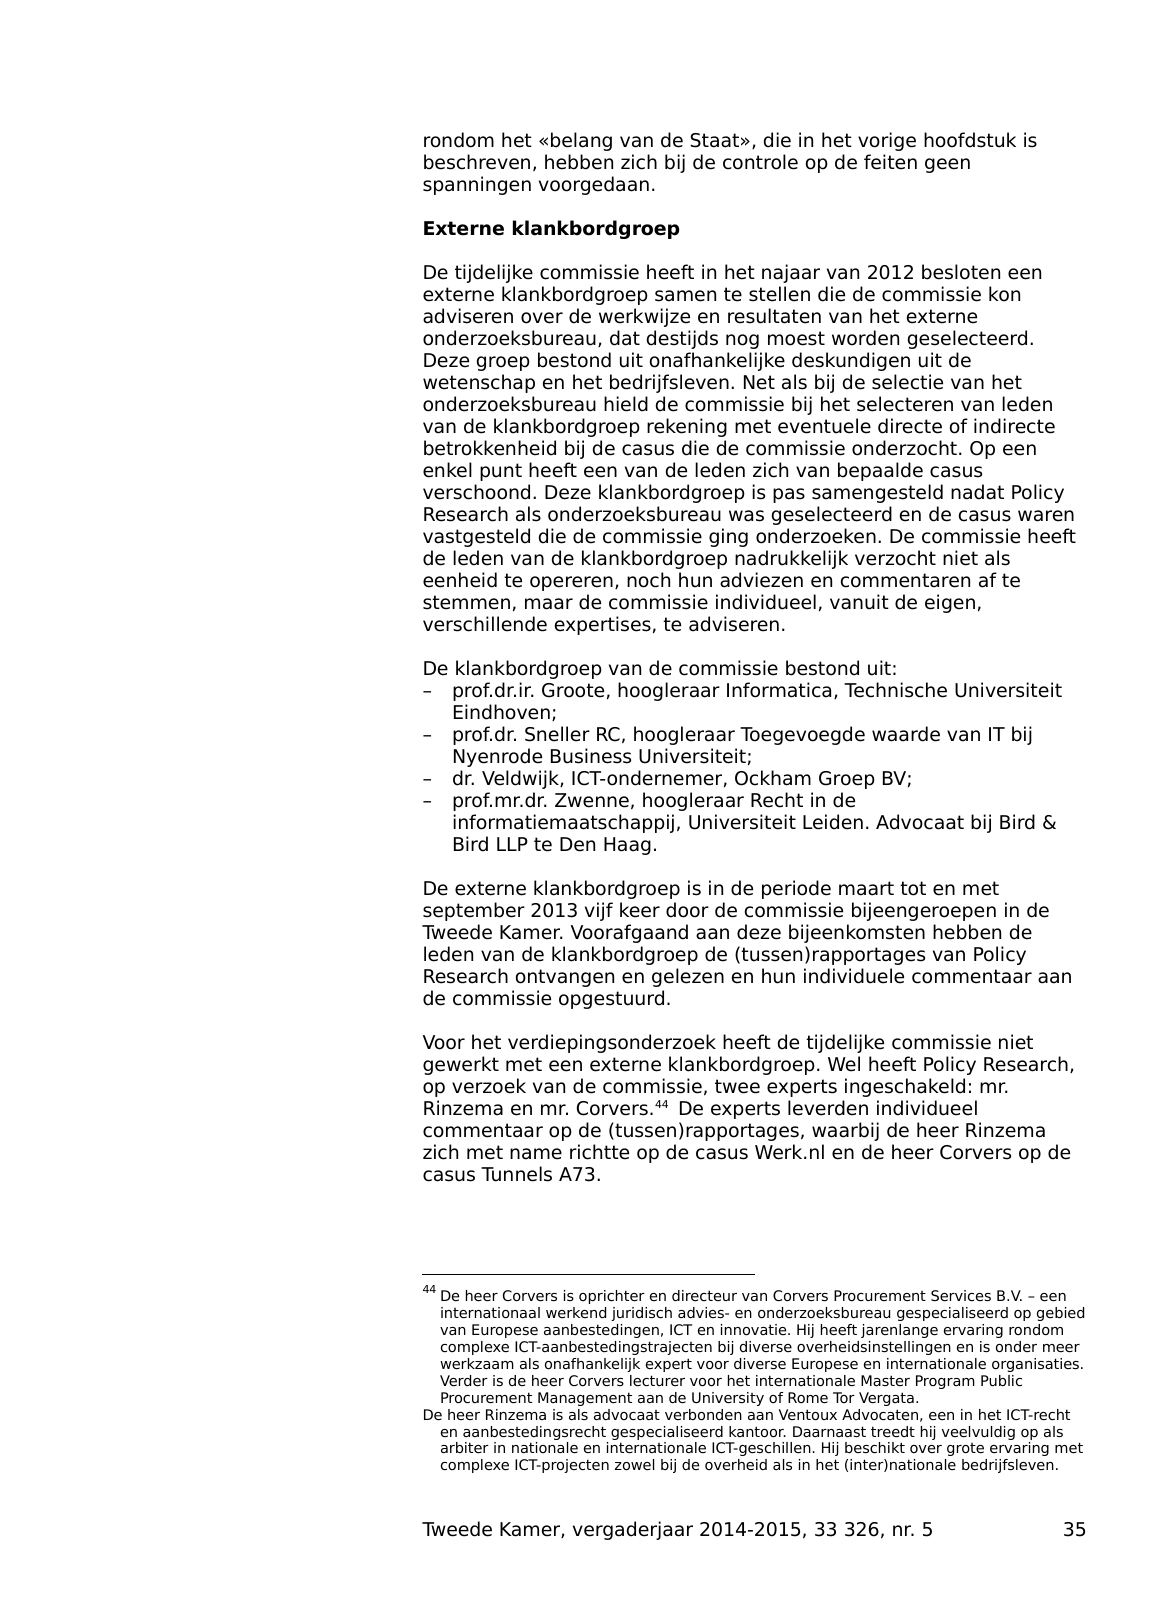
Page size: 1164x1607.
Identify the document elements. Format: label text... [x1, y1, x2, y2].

text – prof.dr.ir. Groote, hoogleraar Informatica, Technische Universiteit Eindhoven; [422, 680, 1087, 724]
text De heer Corvers is oprichter en directeur van Corvers Procurement Services B.V. – een internationaal werkend juridisch advies- en onderzoeksbureau gespecialiseerd op gebied van Europese aanbestedingen, ICT en innovatie. Hij heeft jarenlange ervaring rondom complexe ICT-aanbestedingstrajecten bij diverse overheidsinstellingen en is onder meer werkzaam als onafhankelijk expert voor diverse Europese en internationale organisaties. Verder is de heer Corvers lecturer voor het internationale Master Program Public Procurement Management aan de University of Rome Tor Vergata. [422, 1283, 1087, 1407]
text rondom het «belang van de Staat», die in het vorige hoofdstuk is beschreven, hebben zich bij de controle op de feiten geen spanningen voorgedaan. [422, 130, 1087, 196]
text – prof.dr. Sneller RC, hoogleraar Toegevoegde waarde van IT bij Nyenrode Business Universiteit; [422, 724, 1087, 768]
text Voor het verdiepingsonderzoek heeft de tijdelijke commissie niet gewerkt met een externe klankbordgroep. Wel heeft Policy Research, op verzoek van de commissie, twee experts ingeschakeld: mr. Rinzema en mr. Corvers. De experts leverden individueel commentaar op de (tussen)rapportages, waarbij de heer Rinzema zich met name richtte op de casus Werk.nl en de heer Corvers op de casus Tunnels A73. [422, 1032, 1087, 1186]
text De klankbordgroep van de commissie bestond uit: [422, 658, 1087, 680]
text – prof.mr.dr. Zwenne, hoogleraar Recht in de informatiemaatschappij, Universiteit Leiden. Advocaat bij Bird & Bird LLP te Den Haag. [422, 790, 1087, 856]
text De heer Rinzema is als advocaat verbonden aan Ventoux Advocaten, een in het ICT-recht en aanbestedingsrecht gespecialiseerd kantoor. Daarnaast treedt hij veelvuldig op als arbiter in nationale en internationale ICT-geschillen. Hij beschikt over grote ervaring met complexe ICT-projecten zowel bij de overheid als in het (inter)nationale bedrijfsleven. [422, 1407, 1087, 1474]
text De externe klankbordgroep is in de periode maart tot en met september 2013 vijf keer door de commissie bijeengeroepen in de Tweede Kamer. Voorafgaand aan deze bijeenkomsten hebben de leden van de klankbordgroep de (tussen)rapportages van Policy Research ontvangen en gelezen en hun individuele commentaar aan de commissie opgestuurd. [422, 878, 1087, 1010]
subtitle Externe klankbordgroep [422, 218, 1087, 240]
text – dr. Veldwijk, ICT-ondernemer, Ockham Groep BV; [422, 768, 1087, 790]
text De tijdelijke commissie heeft in het najaar van 2012 besloten een externe klankbordgroep samen te stellen die de commissie kon adviseren over de werkwijze en resultaten van het externe onderzoeksbureau, dat destijds nog moest worden geselecteerd. Deze groep bestond uit onafhankelijke deskundigen uit de wetenschap en het bedrijfsleven. Net als bij de selectie van het onderzoeksbureau hield de commissie bij het selecteren van leden van de klankbordgroep rekening met eventuele directe of indirecte betrokkenheid bij de casus die de commissie onderzocht. Op een enkel punt heeft een van de leden zich van bepaalde casus verschoond. Deze klankbordgroep is pas samengesteld nadat Policy Research als onderzoeksbureau was geselecteerd en de casus waren vastgesteld die de commissie ging onderzoeken. De commissie heeft de leden van de klankbordgroep nadrukkelijk verzocht niet als eenheid te opereren, noch hun adviezen en commentaren af te stemmen, maar de commissie individueel, vanuit de eigen, verschillende expertises, te adviseren. [422, 262, 1087, 636]
